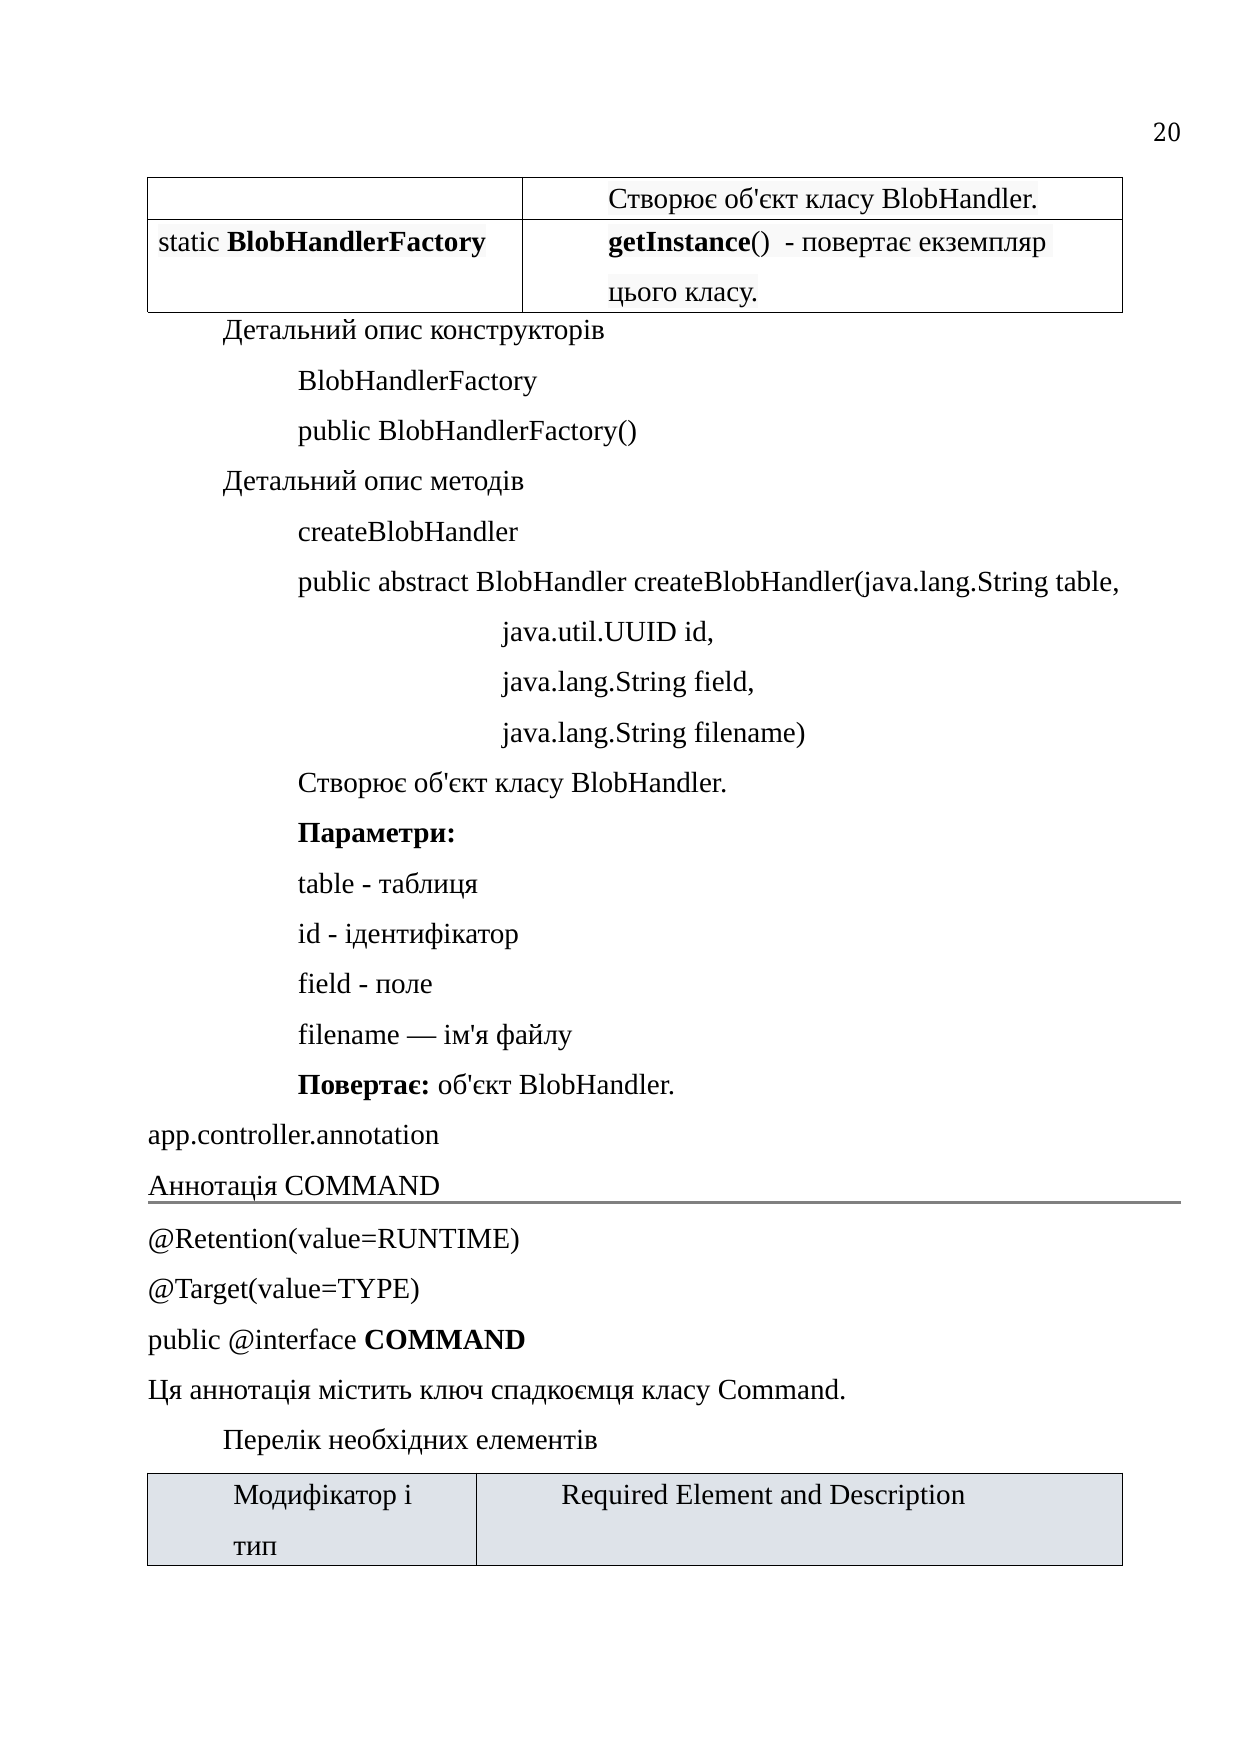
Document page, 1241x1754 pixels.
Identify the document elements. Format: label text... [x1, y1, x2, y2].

text Детальний опис конструкторів [223, 312, 1181, 346]
text Ця аннотація містить ключ спадкоємця класу Command. [148, 1372, 1181, 1406]
table_cell [148, 178, 522, 219]
text createBlobHandler [298, 514, 1181, 547]
text Повертає: об'єкт BlobHandler. [298, 1067, 1181, 1101]
text BlobHandlerFactory [298, 363, 1181, 396]
text Аннотація COMMAND [148, 1168, 1181, 1201]
table_header Модифікатор і тип [148, 1474, 476, 1565]
text Перелік необхідних елементів [223, 1422, 1181, 1456]
table_cell getInstance() - повертає екземпляр цього класу. [523, 220, 1122, 312]
table_cell Створює об'єкт класу BlobHandler. [523, 178, 1122, 219]
text Створює об'єкт класу BlobHandler. [298, 765, 1181, 799]
table_cell static BlobHandlerFactory [148, 220, 522, 312]
text filename — ім'я файлу [298, 1017, 1181, 1050]
text table - таблиця [298, 866, 1181, 899]
text Параметри: [298, 816, 1181, 849]
text field - поле [298, 966, 1181, 1000]
text public BlobHandlerFactory() [298, 413, 1181, 447]
table_header Required Element and Description [477, 1474, 1122, 1565]
text public abstract BlobHandler createBlobHandler(java.lang.String table, java.util.UUID id, java.lang.String field, java.lang.String filename) [298, 564, 1181, 748]
text id - ідентифікатор [298, 916, 1181, 950]
text @Retention(value=RUNTIME) @Target(value=TYPE) public @interface COMMAND [148, 1221, 1181, 1355]
text Детальний опис методів [223, 463, 1181, 497]
text app.controller.annotation [148, 1117, 1150, 1151]
